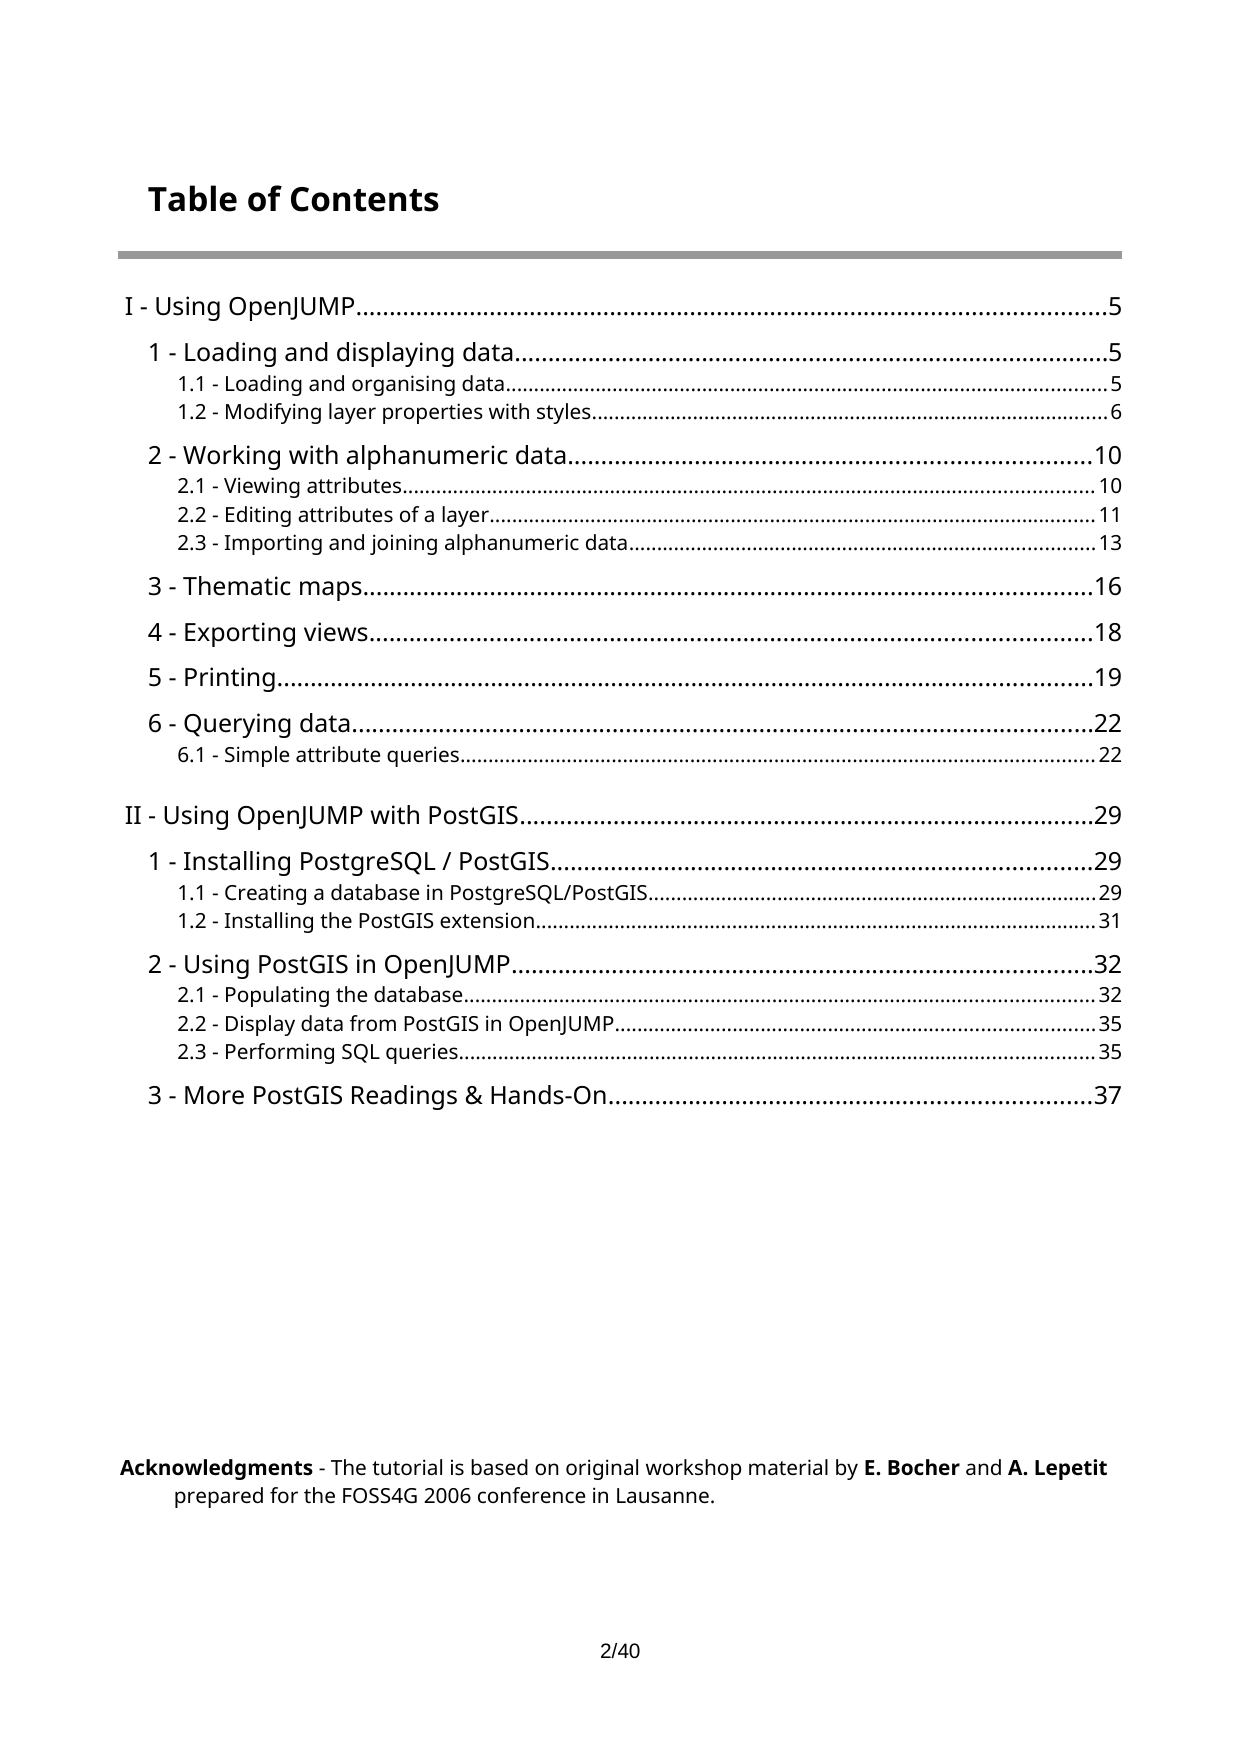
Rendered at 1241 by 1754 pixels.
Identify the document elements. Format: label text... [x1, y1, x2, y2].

text I - Using OpenJUMP 5 [118, 289, 1122, 323]
text 5 - Printing 19 [148, 660, 1122, 694]
text 2.3 - Performing SQL queries 35 [177, 1037, 1122, 1066]
text 2.1 - Viewing attributes 10 [177, 471, 1122, 500]
text 1.1 - Loading and organising data 5 [177, 369, 1122, 397]
text 2 - Using PostGIS in OpenJUMP 32 [148, 946, 1122, 981]
text 1 - Installing PostgreSQL / PostGIS 29 [148, 844, 1122, 878]
text 6.1 - Simple attribute queries 22 [177, 740, 1122, 768]
text 2.2 - Display data from PostGIS in OpenJUMP 35 [177, 1009, 1122, 1037]
text 2.2 - Editing attributes of a layer 11 [177, 500, 1122, 528]
text 2.3 - Importing and joining alphanumeric data 13 [177, 528, 1122, 557]
text 2.1 - Populating the database 32 [177, 981, 1122, 1009]
text II - Using OpenJUMP with PostGIS 29 [118, 798, 1122, 832]
text 1.2 - Installing the PostGIS extension 31 [177, 906, 1122, 935]
text 4 - Exporting views 18 [148, 614, 1122, 648]
text 3 - More PostGIS Readings & Hands-On 37 [148, 1078, 1122, 1112]
text 1.1 - Creating a database in PostgreSQL/PostGIS 29 [177, 878, 1122, 906]
text Acknowledgments - The tutorial is based on original workshop material by E. Bocher and A. Lepetit prepared for the FOSS4G 2006 conference in Lausanne. [120, 1453, 1122, 1510]
subtitle Table of Contents [118, 146, 1122, 251]
text 6 - Querying data 22 [148, 706, 1122, 740]
text 1.2 - Modifying layer properties with styles 6 [177, 397, 1122, 426]
text 2 - Working with alphanumeric data 10 [148, 437, 1122, 471]
text 3 - Thematic maps 16 [148, 568, 1122, 602]
text 1 - Loading and displaying data 5 [148, 334, 1122, 369]
